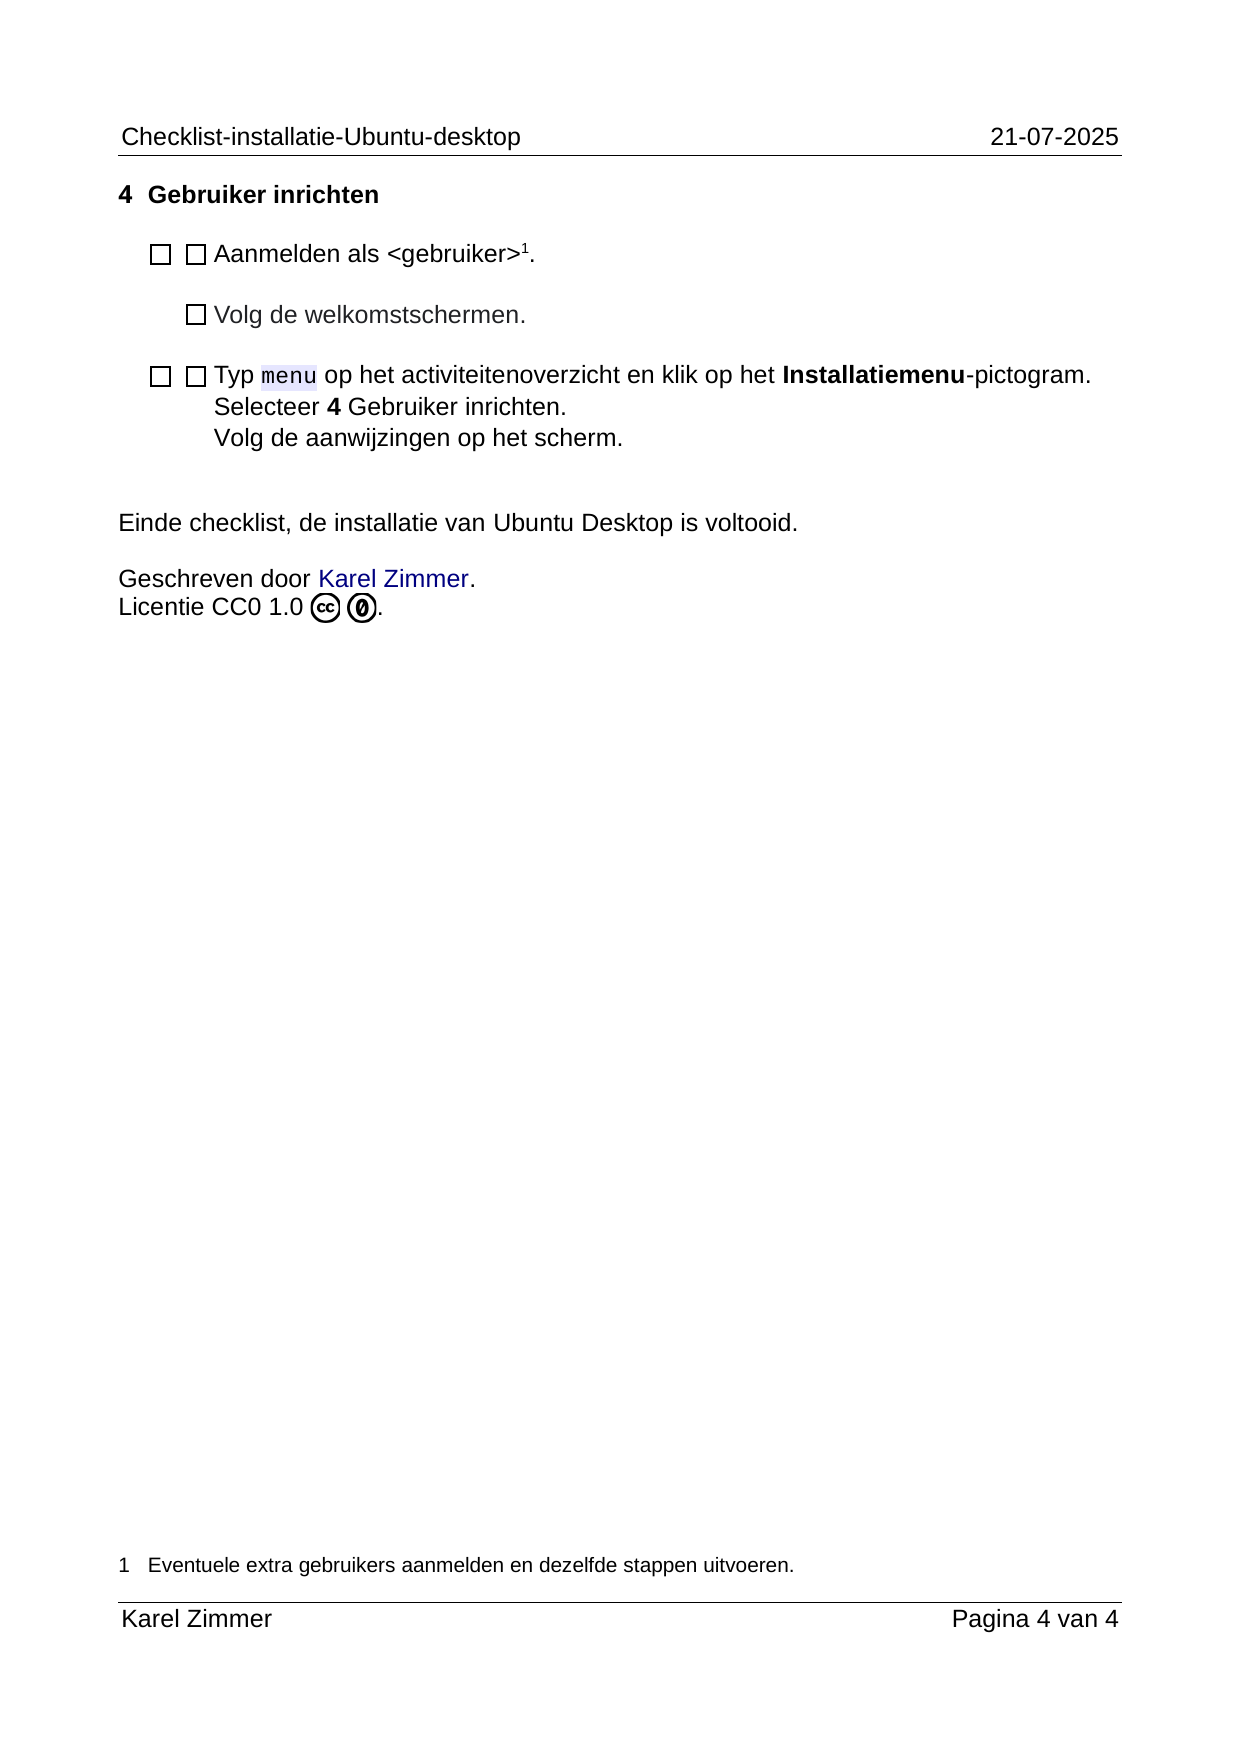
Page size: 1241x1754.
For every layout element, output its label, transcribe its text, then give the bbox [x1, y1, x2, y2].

table_header [177, 239, 213, 269]
table_cell [213, 330, 1122, 360]
table_cell [177, 300, 213, 330]
text Einde checklist, de installatie van Ubuntu Desktop is voltooid. [118, 509, 1122, 537]
table_cell [118, 300, 142, 330]
table_cell Selecteer 4 Gebruiker inrichten. [213, 392, 1122, 422]
table_cell Typ menu op het activiteitenoverzicht en klik op het Installatiemenu-pictogram. [213, 360, 1122, 392]
table_cell [118, 423, 142, 453]
table_cell [177, 269, 213, 300]
list Gebruiker inrichten [118, 177, 1122, 211]
table_cell [118, 392, 142, 422]
table_cell [142, 423, 177, 453]
table_header [118, 239, 142, 269]
list Geschreven door Karel Zimmer. [118, 565, 1122, 593]
table_cell [142, 269, 177, 300]
picture [310, 593, 340, 623]
table_header [142, 239, 177, 269]
table_cell [177, 423, 213, 453]
table_cell [177, 392, 213, 422]
table_cell [142, 392, 177, 422]
table_cell [118, 269, 142, 300]
table_header Aanmelden als <gebruiker>. [213, 239, 1122, 269]
table_cell [213, 269, 1122, 300]
table_cell [177, 360, 213, 392]
table_cell [142, 300, 177, 330]
list . [377, 593, 1122, 622]
table_cell [142, 360, 177, 392]
picture [347, 593, 377, 623]
table_cell [142, 330, 177, 360]
table_cell [118, 330, 142, 360]
table_cell Volg de welkomstschermen. [213, 300, 1122, 330]
table_cell Volg de aanwijzingen op het scherm. [213, 423, 1122, 453]
table_cell [177, 330, 213, 360]
list Licentie CC0 1.0 [118, 593, 310, 622]
table_cell [118, 360, 142, 392]
